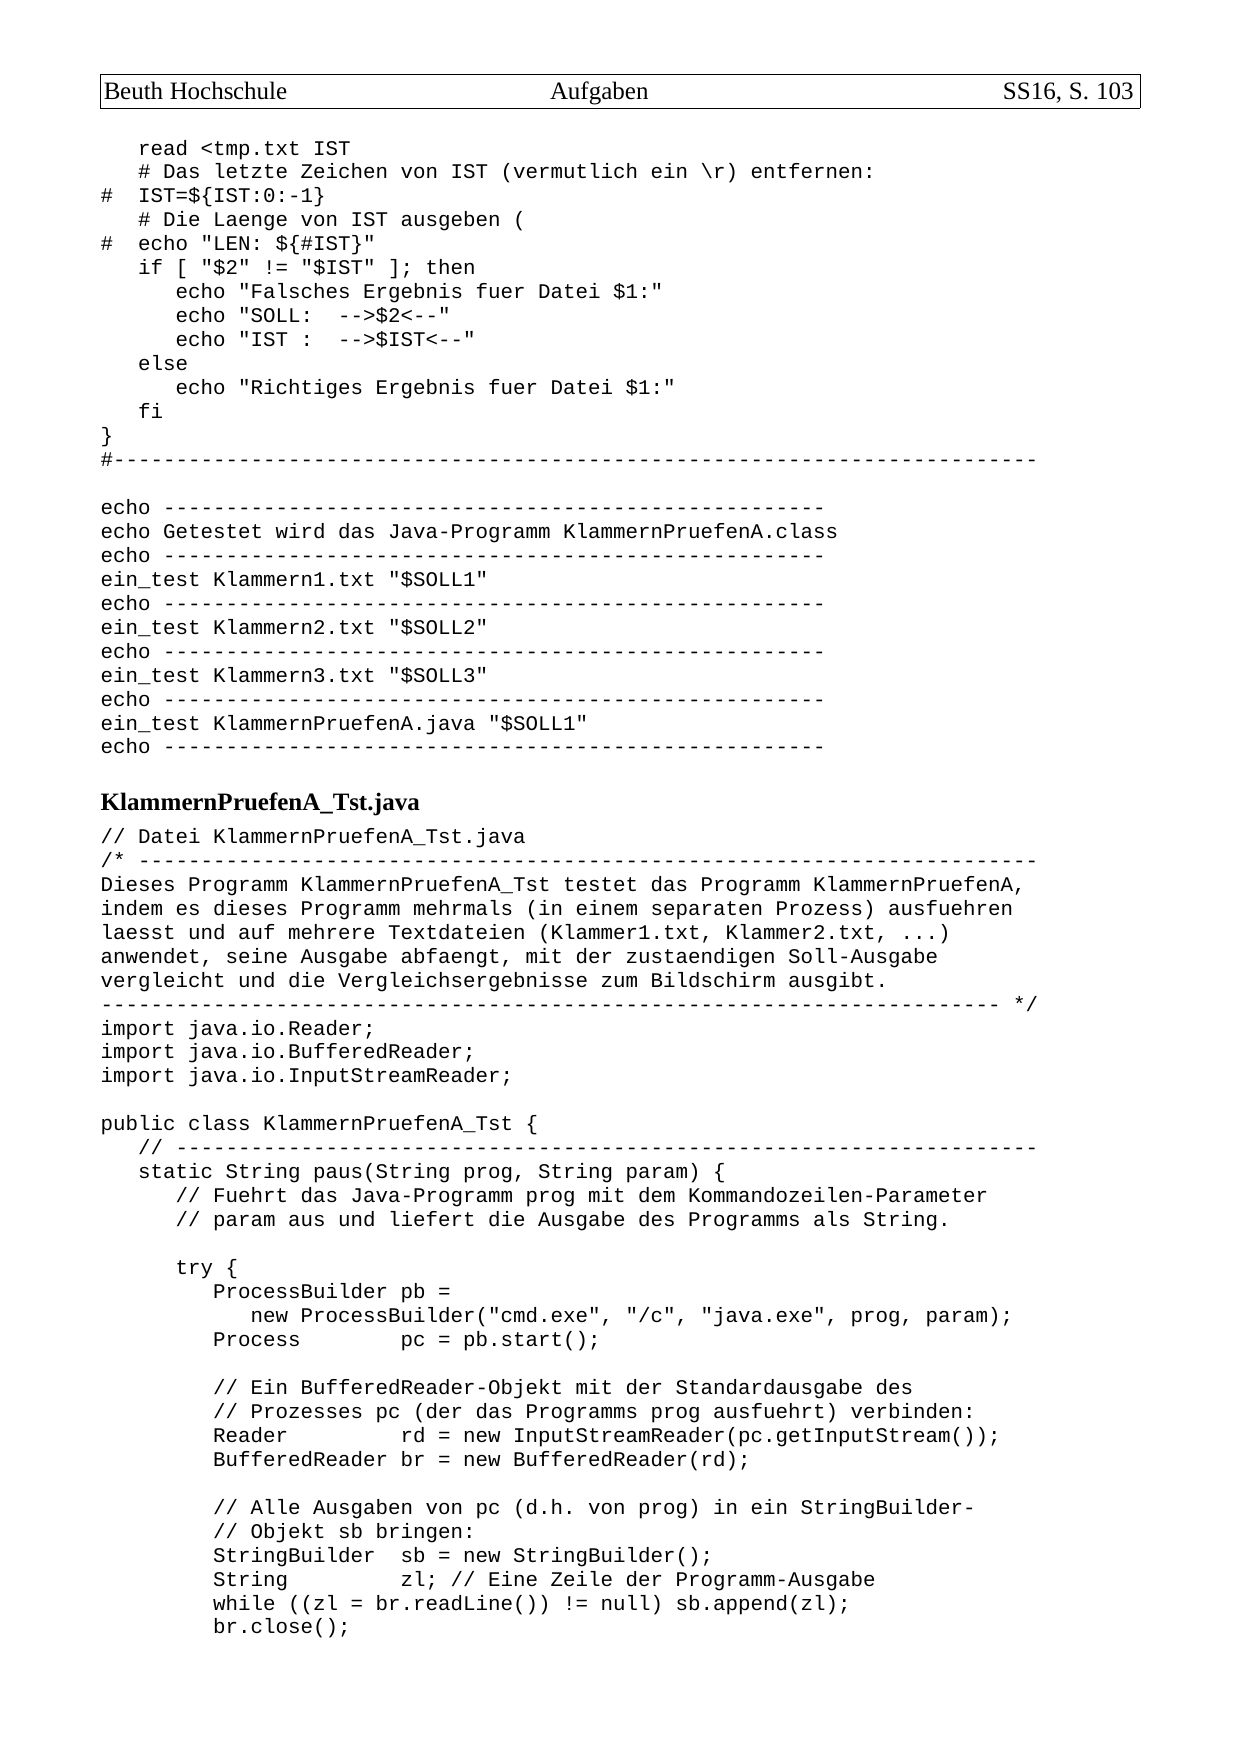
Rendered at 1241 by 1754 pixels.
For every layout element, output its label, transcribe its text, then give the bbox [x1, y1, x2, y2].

text try { [100, 1257, 1140, 1281]
text echo Getestet wird das Java-Programm KlammernPruefenA.class [100, 521, 1140, 545]
text vergleicht und die Vergleichsergebnisse zum Bildschirm ausgibt. [100, 969, 1140, 993]
text echo "IST : -->$IST<--" [100, 329, 1140, 353]
text echo ----------------------------------------------------- [100, 688, 1140, 712]
text echo ----------------------------------------------------- [100, 545, 1140, 569]
text ein_test Klammern1.txt "$SOLL1" [100, 569, 1140, 593]
text // Fuehrt das Java-Programm prog mit dem Kommandozeilen-Parameter [100, 1185, 1140, 1209]
text echo ----------------------------------------------------- [100, 641, 1140, 664]
text else [100, 353, 1140, 377]
text Dieses Programm KlammernPruefenA_Tst testet das Programm KlammernPruefenA, [100, 874, 1140, 898]
text echo "Falsches Ergebnis fuer Datei $1:" [100, 281, 1140, 305]
text public class KlammernPruefenA_Tst { [100, 1113, 1140, 1137]
text // param aus und liefert die Ausgabe des Programms als String. [100, 1209, 1140, 1233]
text #-------------------------------------------------------------------------- [100, 449, 1140, 473]
text ProcessBuilder pb = [100, 1281, 1140, 1305]
text if [ "$2" != "$IST" ]; then [100, 257, 1140, 281]
text echo "SOLL: -->$2<--" [100, 305, 1140, 329]
text while ((zl = br.readLine()) != null) sb.append(zl); [100, 1592, 1140, 1616]
text echo "Richtiges Ergebnis fuer Datei $1:" [100, 377, 1140, 401]
text /* ------------------------------------------------------------------------ [100, 850, 1140, 874]
text br.close(); [100, 1616, 1140, 1640]
text // Datei KlammernPruefenA_Tst.java [100, 826, 1140, 850]
text ein_test Klammern3.txt "$SOLL3" [100, 664, 1140, 688]
text new ProcessBuilder("cmd.exe", "/c", "java.exe", prog, param); [100, 1305, 1140, 1329]
text Process pc = pb.start(); [100, 1329, 1140, 1353]
text } [100, 425, 1140, 449]
text read <tmp.txt IST [100, 137, 1140, 161]
text echo ----------------------------------------------------- [100, 593, 1140, 617]
text import java.io.Reader; [100, 1017, 1140, 1041]
text anwendet, seine Ausgabe abfaengt, mit der zustaendigen Soll-Ausgabe [100, 946, 1140, 969]
text // Objekt sb bringen: [100, 1521, 1140, 1544]
text KlammernPruefenA_Tst.java [100, 788, 1140, 816]
text BufferedReader br = new BufferedReader(rd); [100, 1449, 1140, 1473]
text static String paus(String prog, String param) { [100, 1161, 1140, 1185]
text # echo "LEN: ${#IST}" [100, 233, 1140, 257]
text laesst und auf mehrere Textdateien (Klammer1.txt, Klammer2.txt, ...) [100, 922, 1140, 946]
text echo ----------------------------------------------------- [100, 497, 1140, 521]
text ------------------------------------------------------------------------ */ [100, 993, 1140, 1017]
text fi [100, 401, 1140, 425]
text ein_test KlammernPruefenA.java "$SOLL1" [100, 712, 1140, 736]
text ein_test Klammern2.txt "$SOLL2" [100, 617, 1140, 641]
text // Ein BufferedReader-Objekt mit der Standardausgabe des [100, 1377, 1140, 1401]
text import java.io.InputStreamReader; [100, 1065, 1140, 1089]
text import java.io.BufferedReader; [100, 1041, 1140, 1065]
text # Das letzte Zeichen von IST (vermutlich ein \r) entfernen: [100, 161, 1140, 185]
text String zl; // Eine Zeile der Programm-Ausgabe [100, 1568, 1140, 1592]
text Reader rd = new InputStreamReader(pc.getInputStream()); [100, 1425, 1140, 1449]
text StringBuilder sb = new StringBuilder(); [100, 1544, 1140, 1568]
text # IST=${IST:0:-1} [100, 185, 1140, 209]
text indem es dieses Programm mehrmals (in einem separaten Prozess) ausfuehren [100, 898, 1140, 922]
text // --------------------------------------------------------------------- [100, 1137, 1140, 1161]
text // Prozesses pc (der das Programms prog ausfuehrt) verbinden: [100, 1401, 1140, 1425]
text # Die Laenge von IST ausgeben ( [100, 209, 1140, 233]
text echo ----------------------------------------------------- [100, 736, 1140, 760]
text // Alle Ausgaben von pc (d.h. von prog) in ein StringBuilder- [100, 1497, 1140, 1521]
